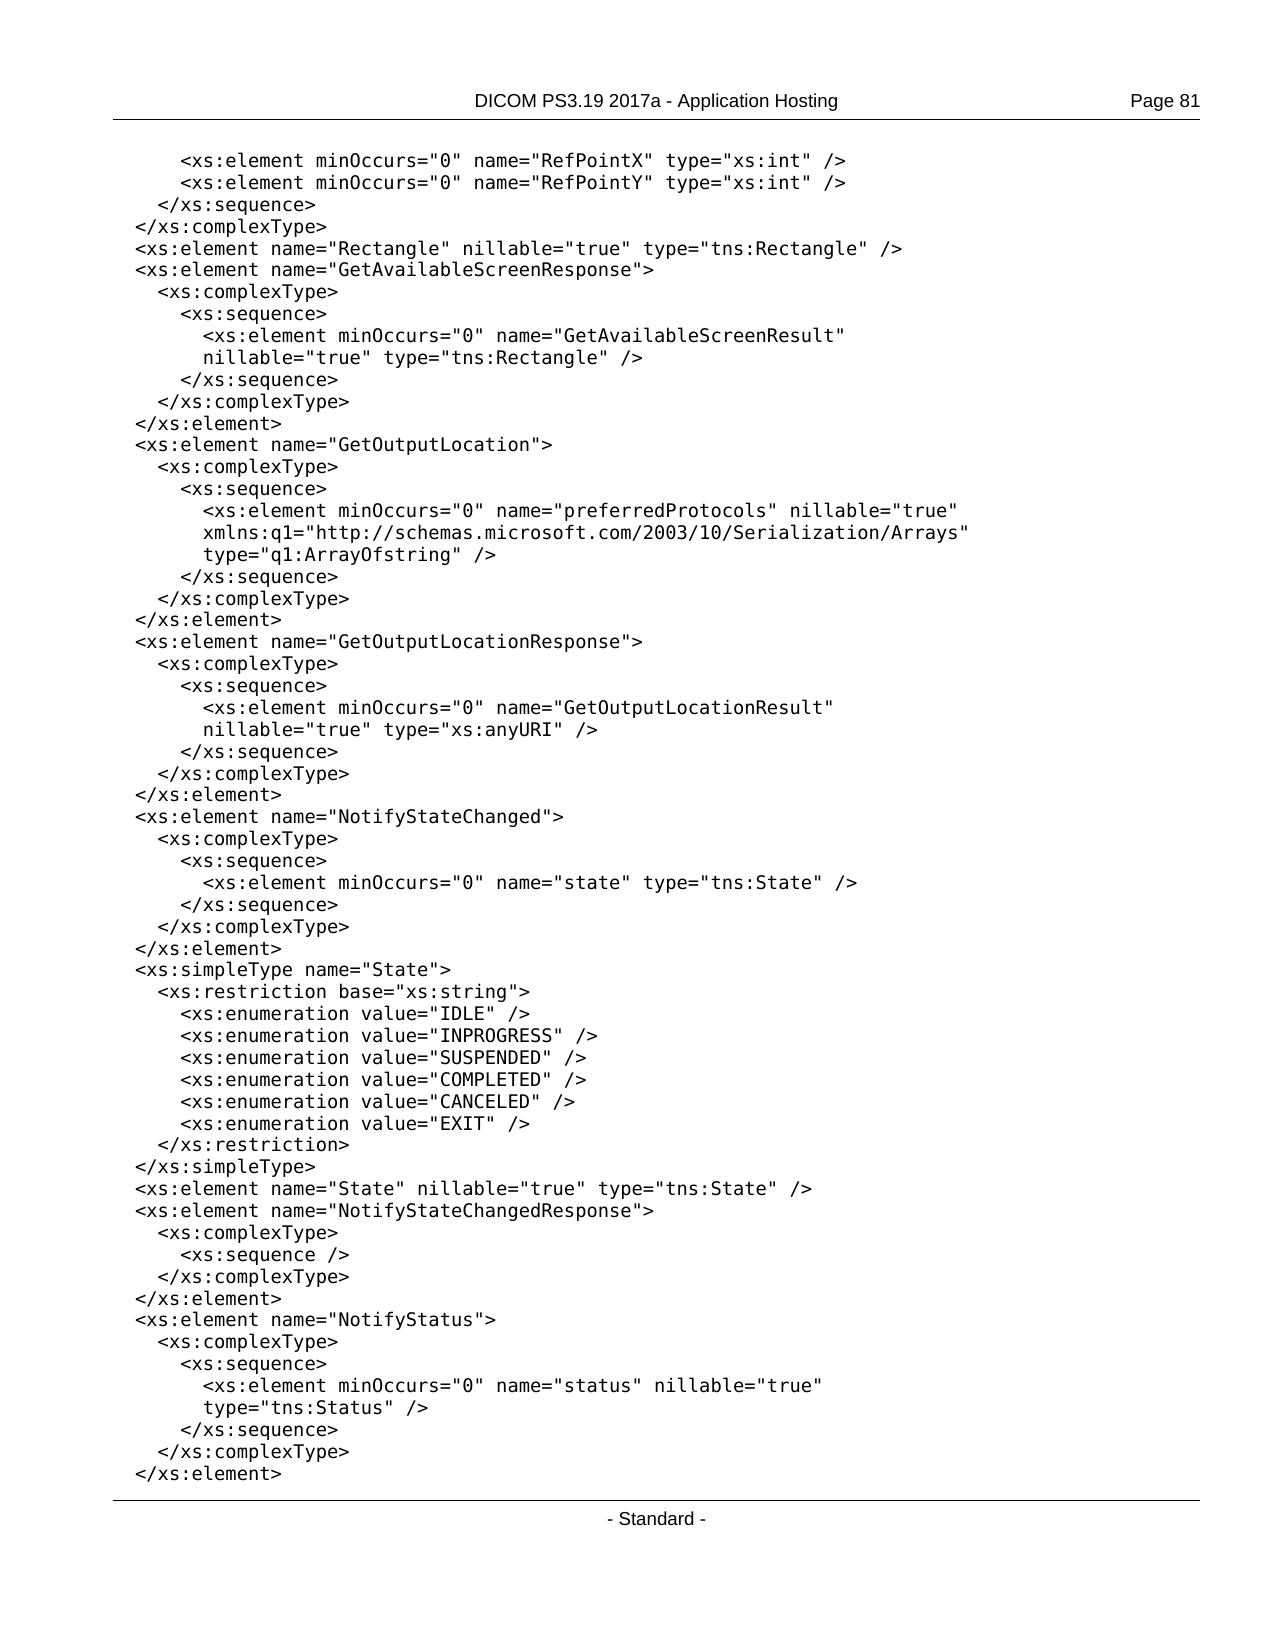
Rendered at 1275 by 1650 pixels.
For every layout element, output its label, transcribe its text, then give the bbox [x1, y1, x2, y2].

text <xs:element minOccurs="0" name="RefPointX" type="xs:int" /> <xs:element minOccurs="0" name="RefPointY" type="xs:int" /> </xs:sequence> </xs:complexType> <xs:element name="Rectangle" nillable="true" type="tns:Rectangle" /> <xs:element name="GetAvailableScreenResponse"> <xs:complexType> <xs:sequence> <xs:element minOccurs="0" name="GetAvailableScreenResult" nillable="true" type="tns:Rectangle" /> </xs:sequence> </xs:complexType> </xs:element> <xs:element name="GetOutputLocation"> <xs:complexType> <xs:sequence> <xs:element minOccurs="0" name="preferredProtocols" nillable="true" xmlns:q1="http://schemas.microsoft.com/2003/10/Serialization/Arrays" type="q1:ArrayOfstring" /> </xs:sequence> </xs:complexType> </xs:element> <xs:element name="GetOutputLocationResponse"> <xs:complexType> <xs:sequence> <xs:element minOccurs="0" name="GetOutputLocationResult" nillable="true" type="xs:anyURI" /> </xs:sequence> </xs:complexType> </xs:element> <xs:element name="NotifyStateChanged"> <xs:complexType> <xs:sequence> <xs:element minOccurs="0" name="state" type="tns:State" /> </xs:sequence> </xs:complexType> </xs:element> <xs:simpleType name="State"> <xs:restriction base="xs:string"> <xs:enumeration value="IDLE" /> <xs:enumeration value="INPROGRESS" /> <xs:enumeration value="SUSPENDED" /> <xs:enumeration value="COMPLETED" /> <xs:enumeration value="CANCELED" /> <xs:enumeration value="EXIT" /> </xs:restriction> </xs:simpleType> <xs:element name="State" nillable="true" type="tns:State" /> <xs:element name="NotifyStateChangedResponse"> <xs:complexType> <xs:sequence /> </xs:complexType> </xs:element> <xs:element name="NotifyStatus"> <xs:complexType> <xs:sequence> <xs:element minOccurs="0" name="status" nillable="true" type="tns:Status" /> </xs:sequence> </xs:complexType> </xs:element> [112, 150, 1200, 1484]
